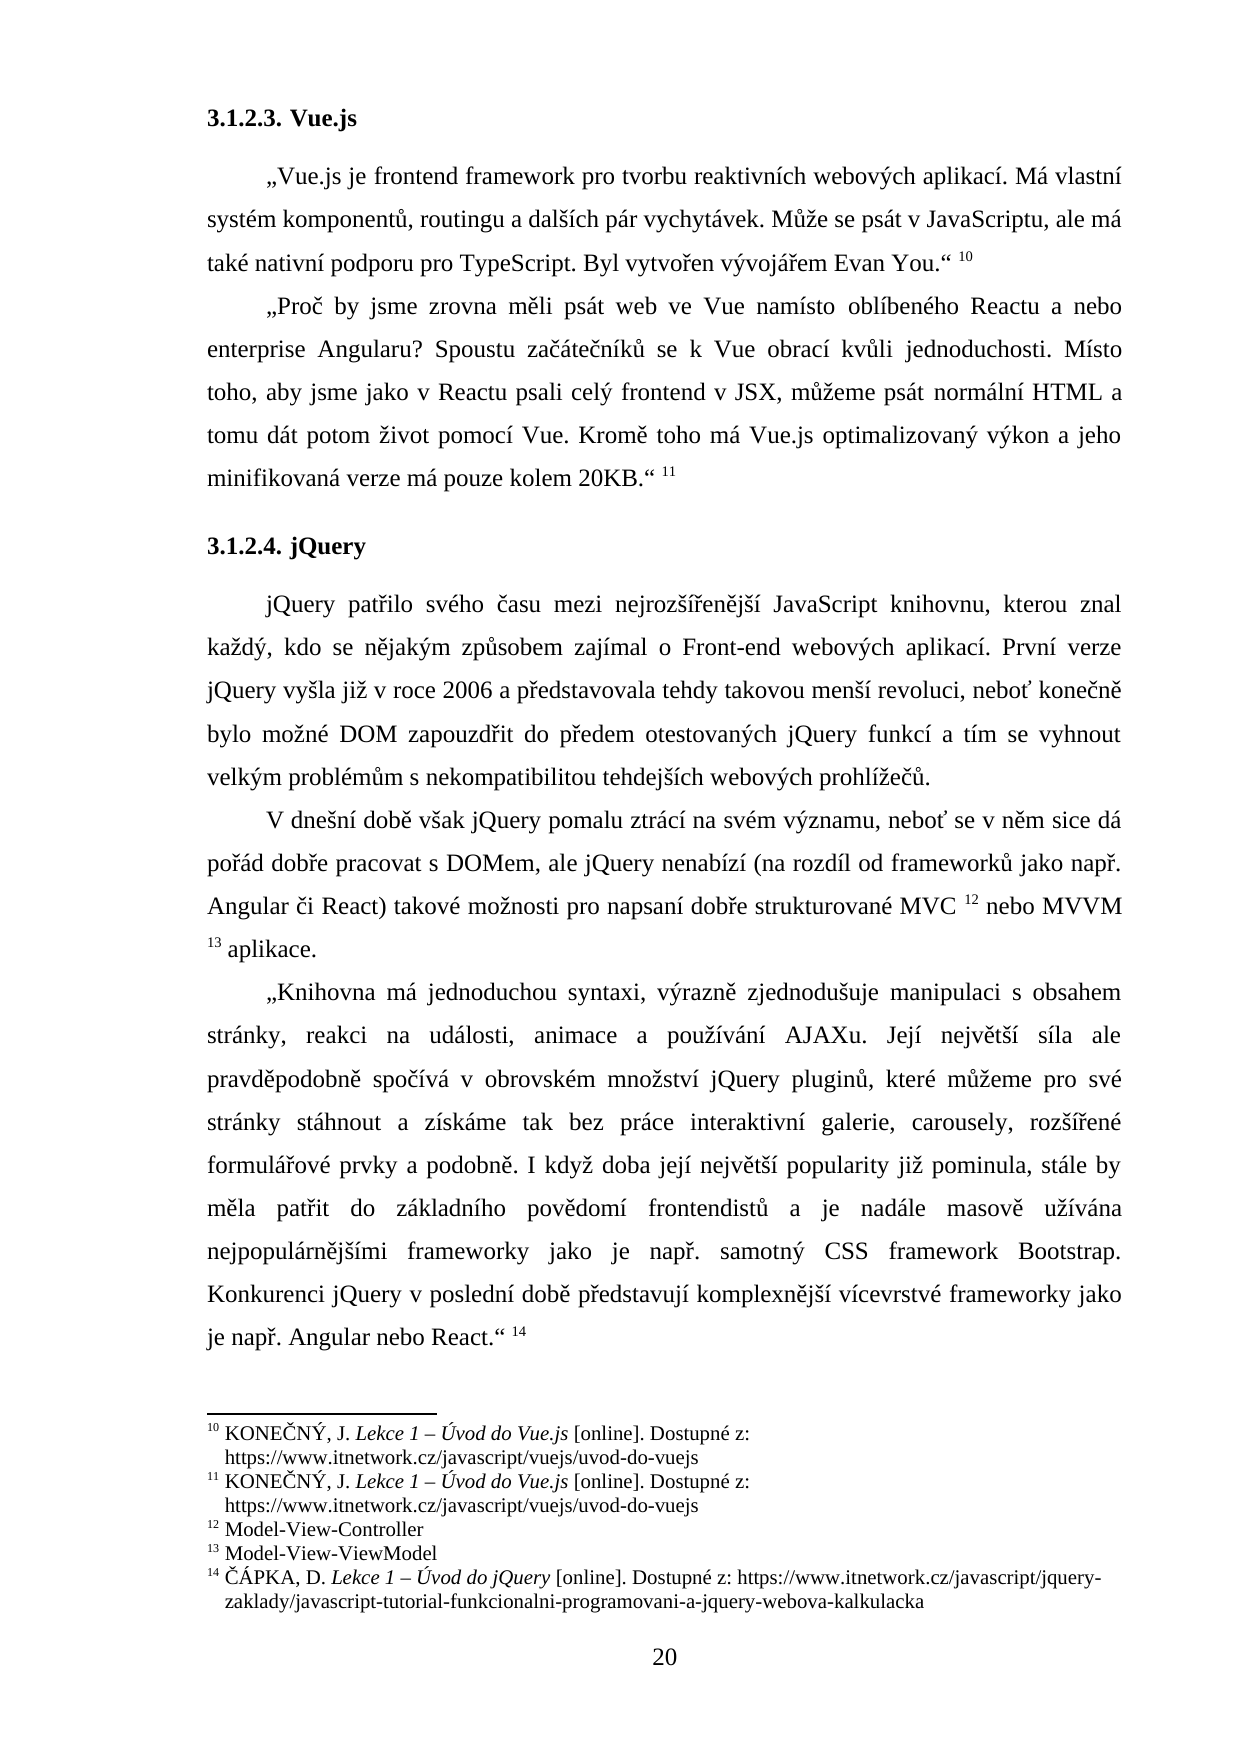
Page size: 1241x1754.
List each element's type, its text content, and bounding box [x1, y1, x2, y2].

list KONEČNÝ, J. Lekce 1 – Úvod do Vue.js [online]. Dostupné z: https://www.itnetwork.cz/javascript/vuejs/uvod-do-vuejs [207, 1421, 1122, 1469]
subtitle jQuery [207, 531, 1122, 560]
text „Knihovna má jednoduchou syntaxi, výrazně zjednodušuje manipulaci s obsahem stránky, reakci na události, animace a používání AJAXu. Její největší síla ale pravděpodobně spočívá v obrovském množství jQuery pluginů, které můžeme pro své stránky stáhnout a získáme tak bez práce interaktivní galerie, carousely, rozšířené formulářové prvky a podobně. I když doba její největší popularity již pominula, stále by měla patřit do základního povědomí frontendistů a je nadále masově užívána nejpopulárnějšími frameworky jako je např. samotný CSS framework Bootstrap. Konkurenci jQuery v poslední době představují komplexnější vícevrstvé frameworky jako je např. Angular nebo React.“ [207, 977, 1122, 1351]
list ČÁPKA, D. Lekce 1 – Úvod do jQuery [online]. Dostupné z: https://www.itnetwork.cz/javascript/jquery-zaklady/javascript-tutorial-funkcionalni-programovani-a-jquery-webova-kalkulacka [207, 1565, 1122, 1613]
list Model-View-ViewModel [207, 1541, 1122, 1565]
list KONEČNÝ, J. Lekce 1 – Úvod do Vue.js [online]. Dostupné z: https://www.itnetwork.cz/javascript/vuejs/uvod-do-vuejs [207, 1469, 1122, 1517]
text „Proč by jsme zrovna měli psát web ve Vue namísto oblíbeného Reactu a nebo enterprise Angularu? Spoustu začátečníků se k Vue obrací kvůli jednoduchosti. Místo toho, aby jsme jako v Reactu psali celý frontend v JSX, můžeme psát normální HTML a tomu dát potom život pomocí Vue. Kromě toho má Vue.js optimalizovaný výkon a jeho minifikovaná verze má pouze kolem 20KB.“ [207, 291, 1122, 492]
list Model-View-Controller [207, 1517, 1122, 1541]
text V dnešní době však jQuery pomalu ztrácí na svém významu, neboť se v něm sice dá pořád dobře pracovat s DOMem, ale jQuery nenabízí (na rozdíl od frameworků jako např. Angular či React) takové možnosti pro napsaní dobře strukturované MVC nebo MVVM aplikace. [207, 805, 1122, 963]
text „Vue.js je frontend framework pro tvorbu reaktivních webových aplikací. Má vlastní systém komponentů, routingu a dalších pár vychytávek. Může se psát v JavaScriptu, ale má také nativní podporu pro TypeScript. Byl vytvořen vývojářem Evan You.“ [207, 161, 1122, 276]
text jQuery patřilo svého času mezi nejrozšířenější JavaScript knihovnu, kterou znal každý, kdo se nějakým způsobem zajímal o Front-end webových aplikací. První verze jQuery vyšla již v roce 2006 a představovala tehdy takovou menší revoluci, neboť konečně bylo možné DOM zapouzdřit do předem otestovaných jQuery funkcí a tím se vyhnout velkým problémům s nekompatibilitou tehdejších webových prohlížečů. [207, 589, 1122, 791]
subtitle Vue.js [207, 103, 1122, 132]
